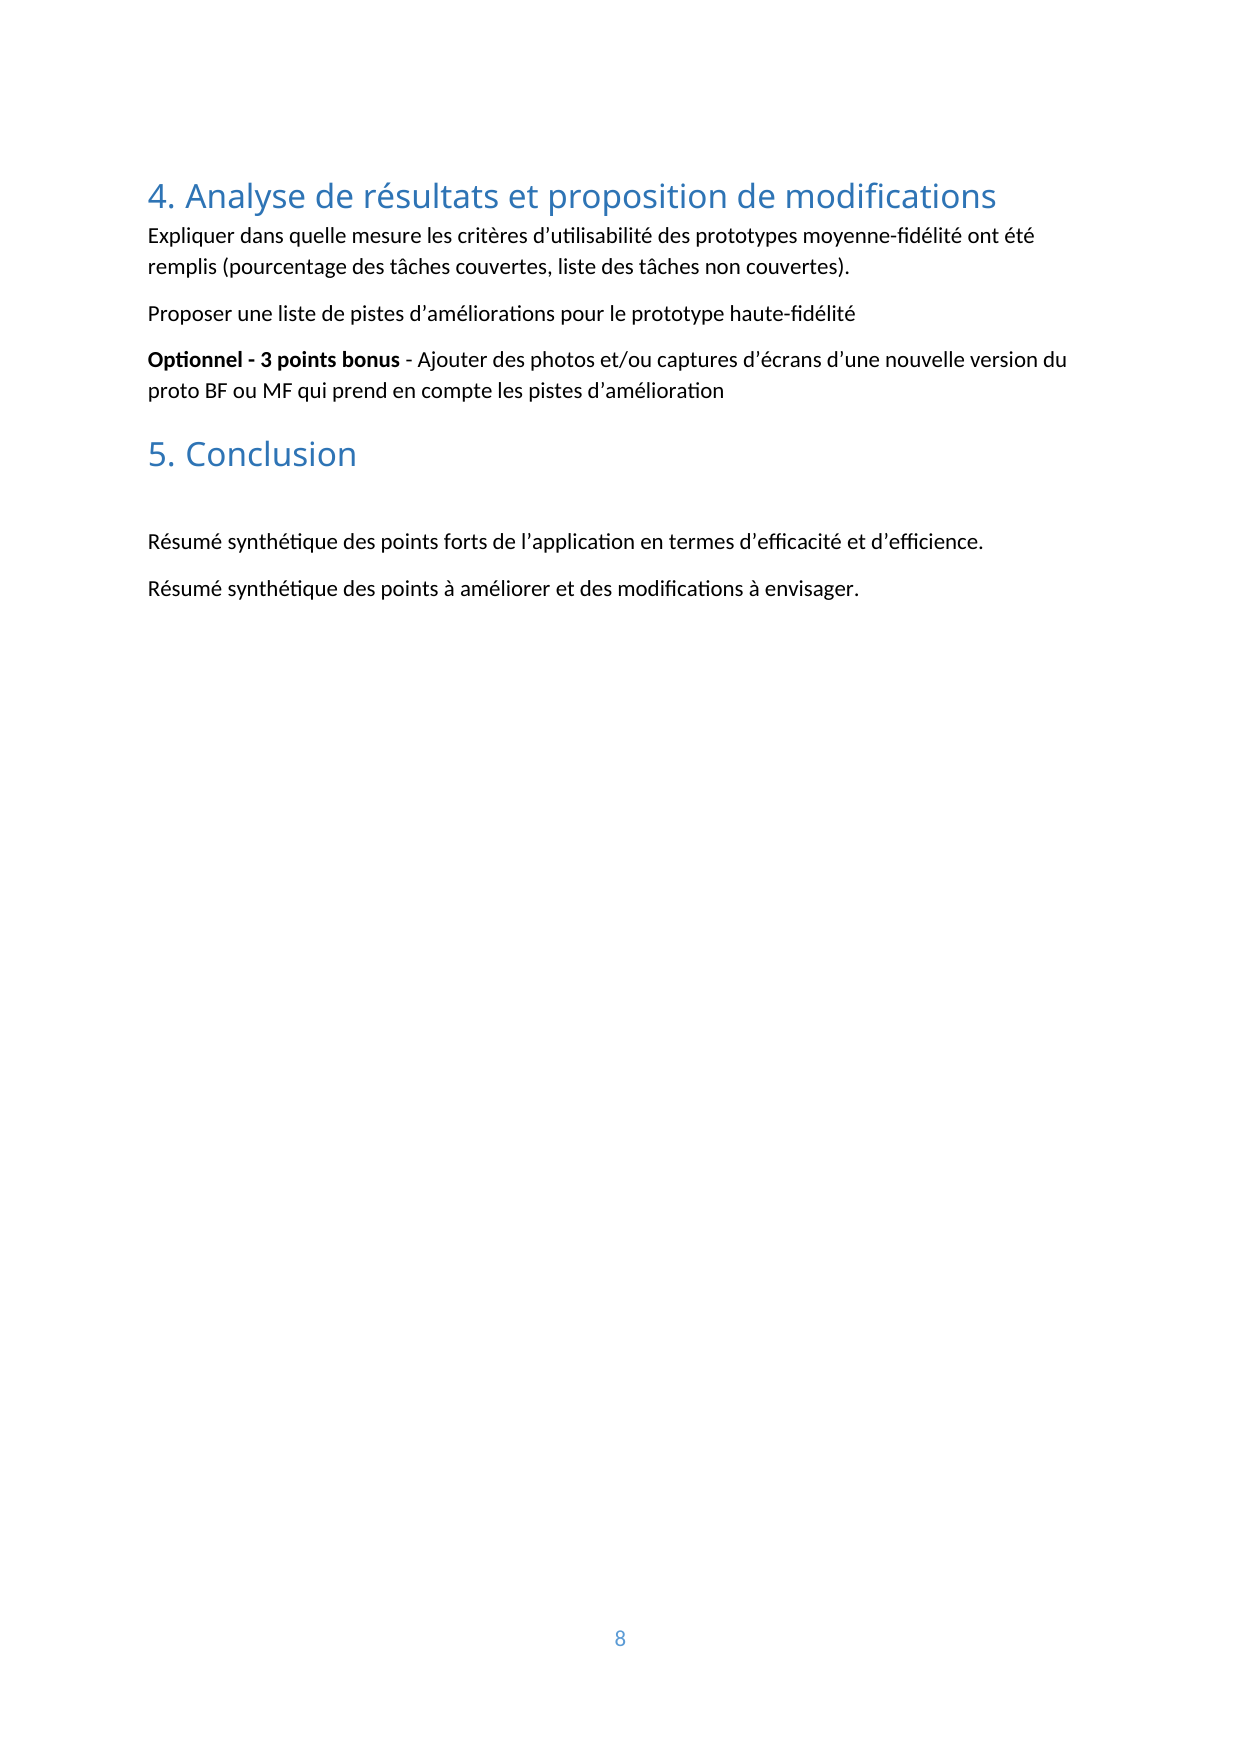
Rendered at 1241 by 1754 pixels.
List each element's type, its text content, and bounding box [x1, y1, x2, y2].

text Proposer une liste de pistes d’améliorations pour le prototype haute-fidélité [148, 299, 1093, 327]
subtitle Conclusion [148, 431, 1093, 476]
subtitle Analyse de résultats et proposition de modifications [148, 173, 1093, 218]
text Résumé synthétique des points forts de l’application en termes d’efficacité et d’efficience. [148, 527, 1093, 555]
text Résumé synthétique des points à améliorer et des modifications à envisager. [148, 574, 1093, 602]
text Expliquer dans quelle mesure les critères d’utilisabilité des prototypes moyenne-fidélité ont été remplis (pourcentage des tâches couvertes, liste des tâches non couvertes). [148, 222, 1093, 280]
text Optionnel - 3 points bonus - Ajouter des photos et/ou captures d’écrans d’une nouvelle version du proto BF ou MF qui prend en compte les pistes d’amélioration [148, 346, 1093, 404]
